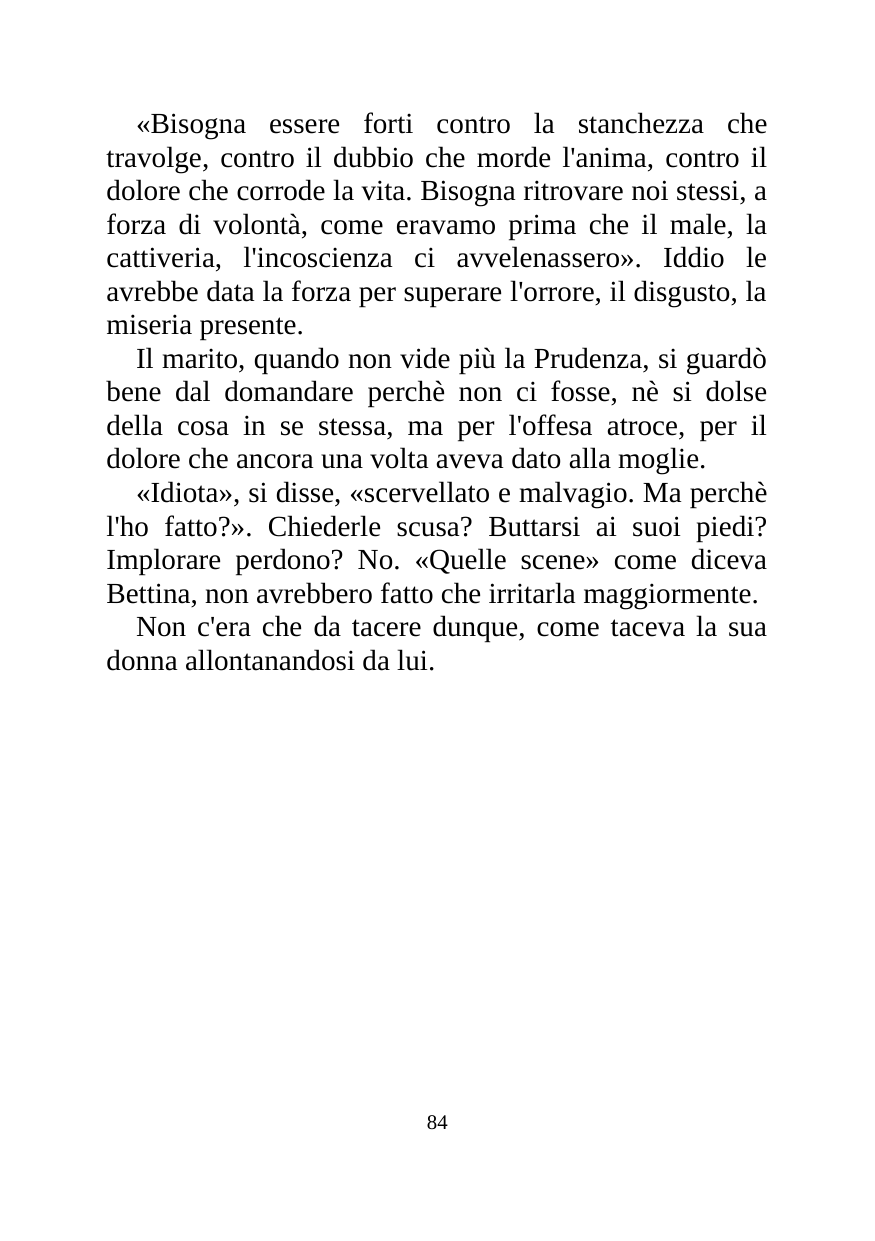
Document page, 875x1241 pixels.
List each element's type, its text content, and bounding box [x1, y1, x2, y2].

text «Idiota», si disse, «scervellato e malvagio. Ma perchè l'ho fatto?». Chiederle scusa? Buttarsi ai suoi piedi? Implorare perdono? No. «Quelle scene» come diceva Bettina, non avrebbero fatto che irritarla maggiormente. [106, 475, 768, 609]
text «Bisogna essere forti contro la stanchezza che travolge, contro il dubbio che morde l'anima, contro il dolore che corrode la vita. Bisogna ritrovare noi stessi, a forza di volontà, come eravamo prima che il male, la cattiveria, l'incoscienza ci avvelenassero». Iddio le avrebbe data la forza per superare l'orrore, il disgusto, la miseria presente. [106, 106, 768, 341]
text Non c'era che da tacere dunque, come taceva la sua donna allontanandosi da lui. [106, 609, 768, 676]
text Il marito, quando non vide più la Prudenza, si guardò bene dal domandare perchè non ci fosse, nè si dolse della cosa in se stessa, ma per l'offesa atroce, per il dolore che ancora una volta aveva dato alla moglie. [106, 341, 768, 475]
